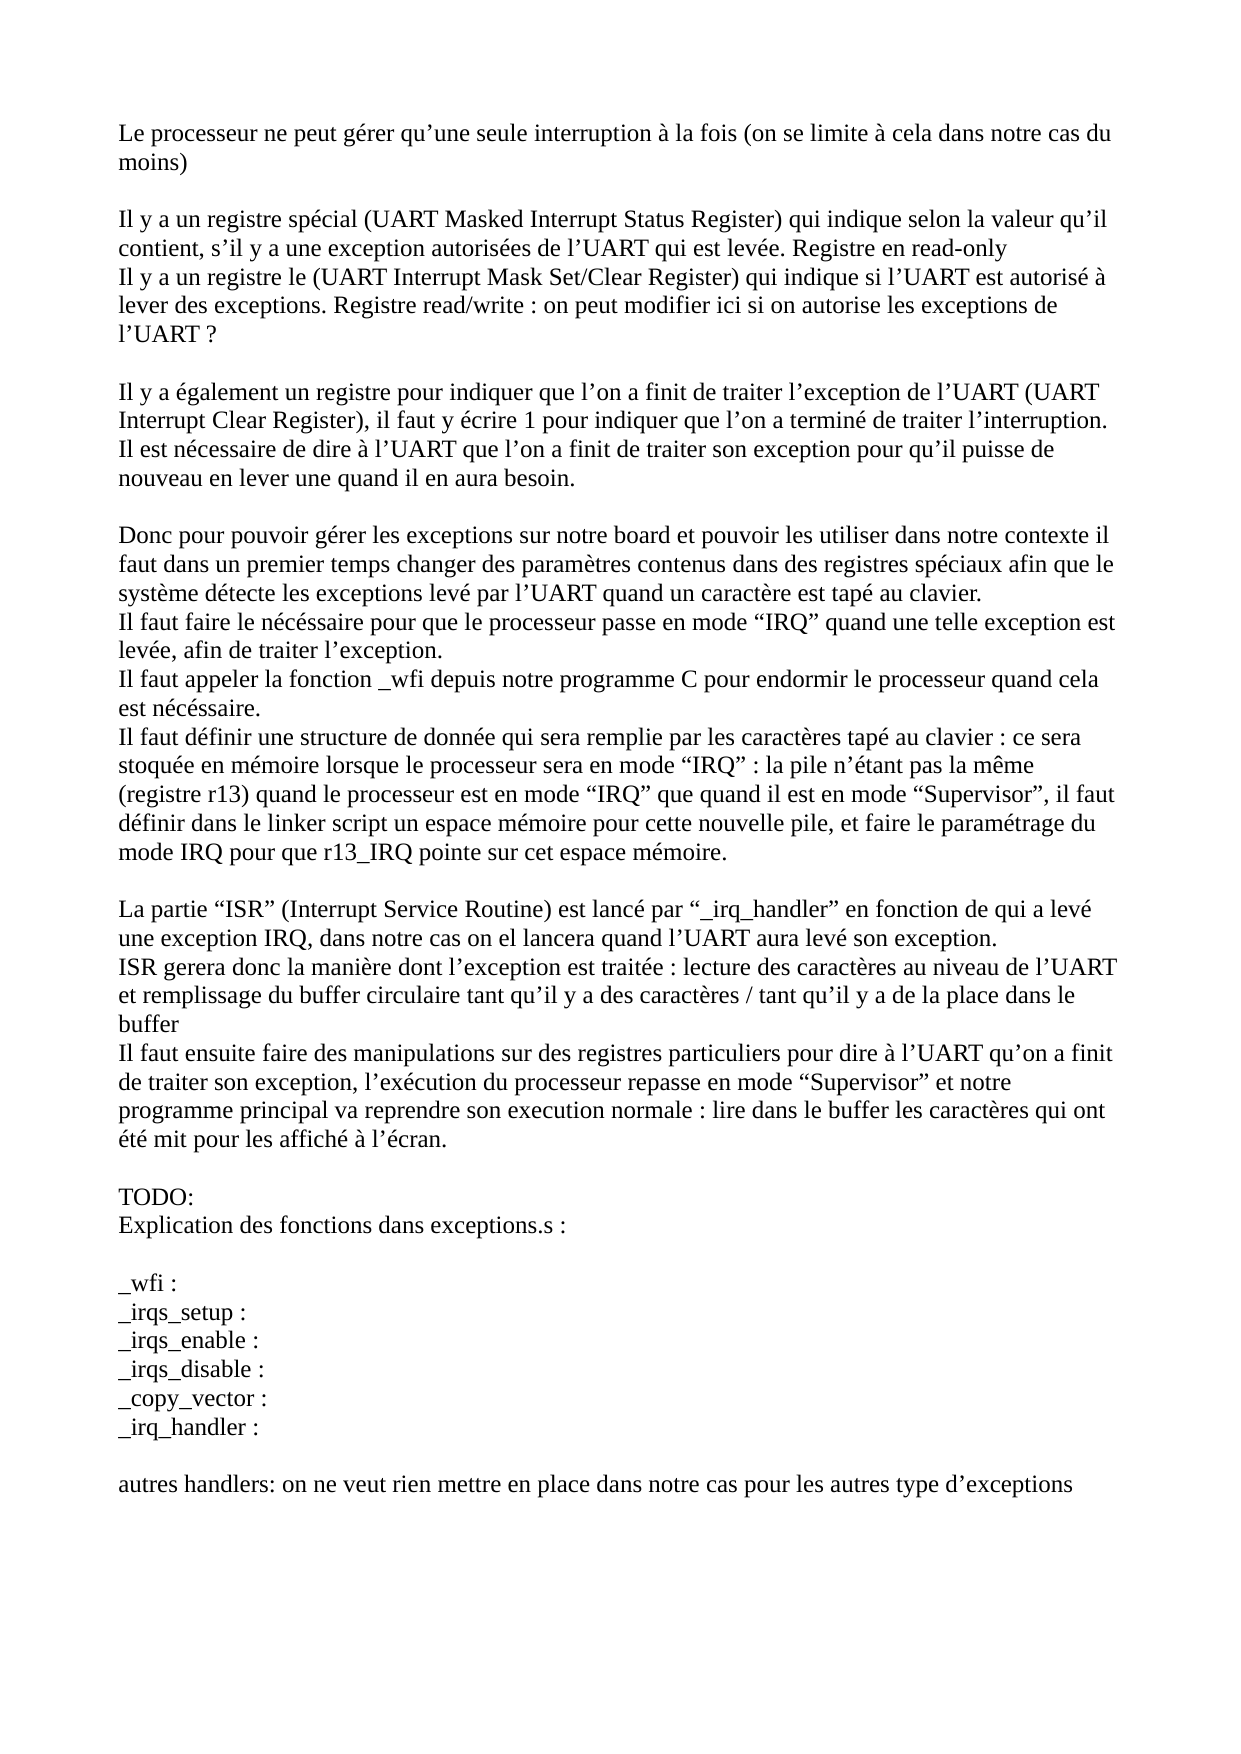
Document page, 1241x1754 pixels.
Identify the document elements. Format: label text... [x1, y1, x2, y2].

text Il faut définir une structure de donnée qui sera remplie par les caractères tapé au clavier : ce sera stoquée en mémoire lorsque le processeur sera en mode “IRQ” : la pile n’étant pas la même (registre r13) quand le processeur est en mode “IRQ” que quand il est en mode “Supervisor”, il faut définir dans le linker script un espace mémoire pour cette nouvelle pile, et faire le paramétrage du mode IRQ pour que r13_IRQ pointe sur cet espace mémoire. [118, 722, 1122, 866]
text _copy_vector : [118, 1383, 1122, 1412]
text _irq_handler : [118, 1412, 1122, 1441]
text _irqs_enable : [118, 1326, 1122, 1354]
text _wfi : [118, 1268, 1122, 1297]
text Le processeur ne peut gérer qu’une seule interruption à la fois (on se limite à cela dans notre cas du moins) [118, 118, 1122, 176]
text Donc pour pouvoir gérer les exceptions sur notre board et pouvoir les utiliser dans notre contexte il faut dans un premier temps changer des paramètres contenus dans des registres spéciaux afin que le système détecte les exceptions levé par l’UART quand un caractère est tapé au clavier. [118, 521, 1122, 607]
text _irqs_setup : [118, 1297, 1122, 1326]
text TODO: [118, 1182, 1122, 1211]
text Il est nécessaire de dire à l’UART que l’on a finit de traiter son exception pour qu’il puisse de nouveau en lever une quand il en aura besoin. [118, 434, 1122, 492]
text Il faut appeler la fonction _wfi depuis notre programme C pour endormir le processeur quand cela est nécéssaire. [118, 664, 1122, 722]
text Il faut ensuite faire des manipulations sur des registres particuliers pour dire à l’UART qu’on a finit de traiter son exception, l’exécution du processeur repasse en mode “Supervisor” et notre programme principal va reprendre son execution normale : lire dans le buffer les caractères qui ont été mit pour les affiché à l’écran. [118, 1038, 1122, 1153]
text _irqs_disable : [118, 1354, 1122, 1383]
text ISR gerera donc la manière dont l’exception est traitée : lecture des caractères au niveau de l’UART et remplissage du buffer circulaire tant qu’il y a des caractères / tant qu’il y a de la place dans le buffer [118, 952, 1122, 1038]
text Il y a également un registre pour indiquer que l’on a finit de traiter l’exception de l’UART (UART Interrupt Clear Register), il faut y écrire 1 pour indiquer que l’on a terminé de traiter l’interruption. [118, 377, 1122, 434]
text Explication des fonctions dans exceptions.s : [118, 1211, 1122, 1239]
text Il y a un registre le (UART Interrupt Mask Set/Clear Register) qui indique si l’UART est autorisé à lever des exceptions. Registre read/write : on peut modifier ici si on autorise les exceptions de l’UART ? [118, 262, 1122, 348]
text autres handlers: on ne veut rien mettre en place dans notre cas pour les autres type d’exceptions [118, 1469, 1122, 1498]
text Il y a un registre spécial (UART Masked Interrupt Status Register) qui indique selon la valeur qu’il contient, s’il y a une exception autorisées de l’UART qui est levée. Registre en read-only [118, 204, 1122, 262]
text Il faut faire le nécéssaire pour que le processeur passe en mode “IRQ” quand une telle exception est levée, afin de traiter l’exception. [118, 607, 1122, 664]
text La partie “ISR” (Interrupt Service Routine) est lancé par “_irq_handler” en fonction de qui a levé une exception IRQ, dans notre cas on el lancera quand l’UART aura levé son exception. [118, 894, 1122, 952]
